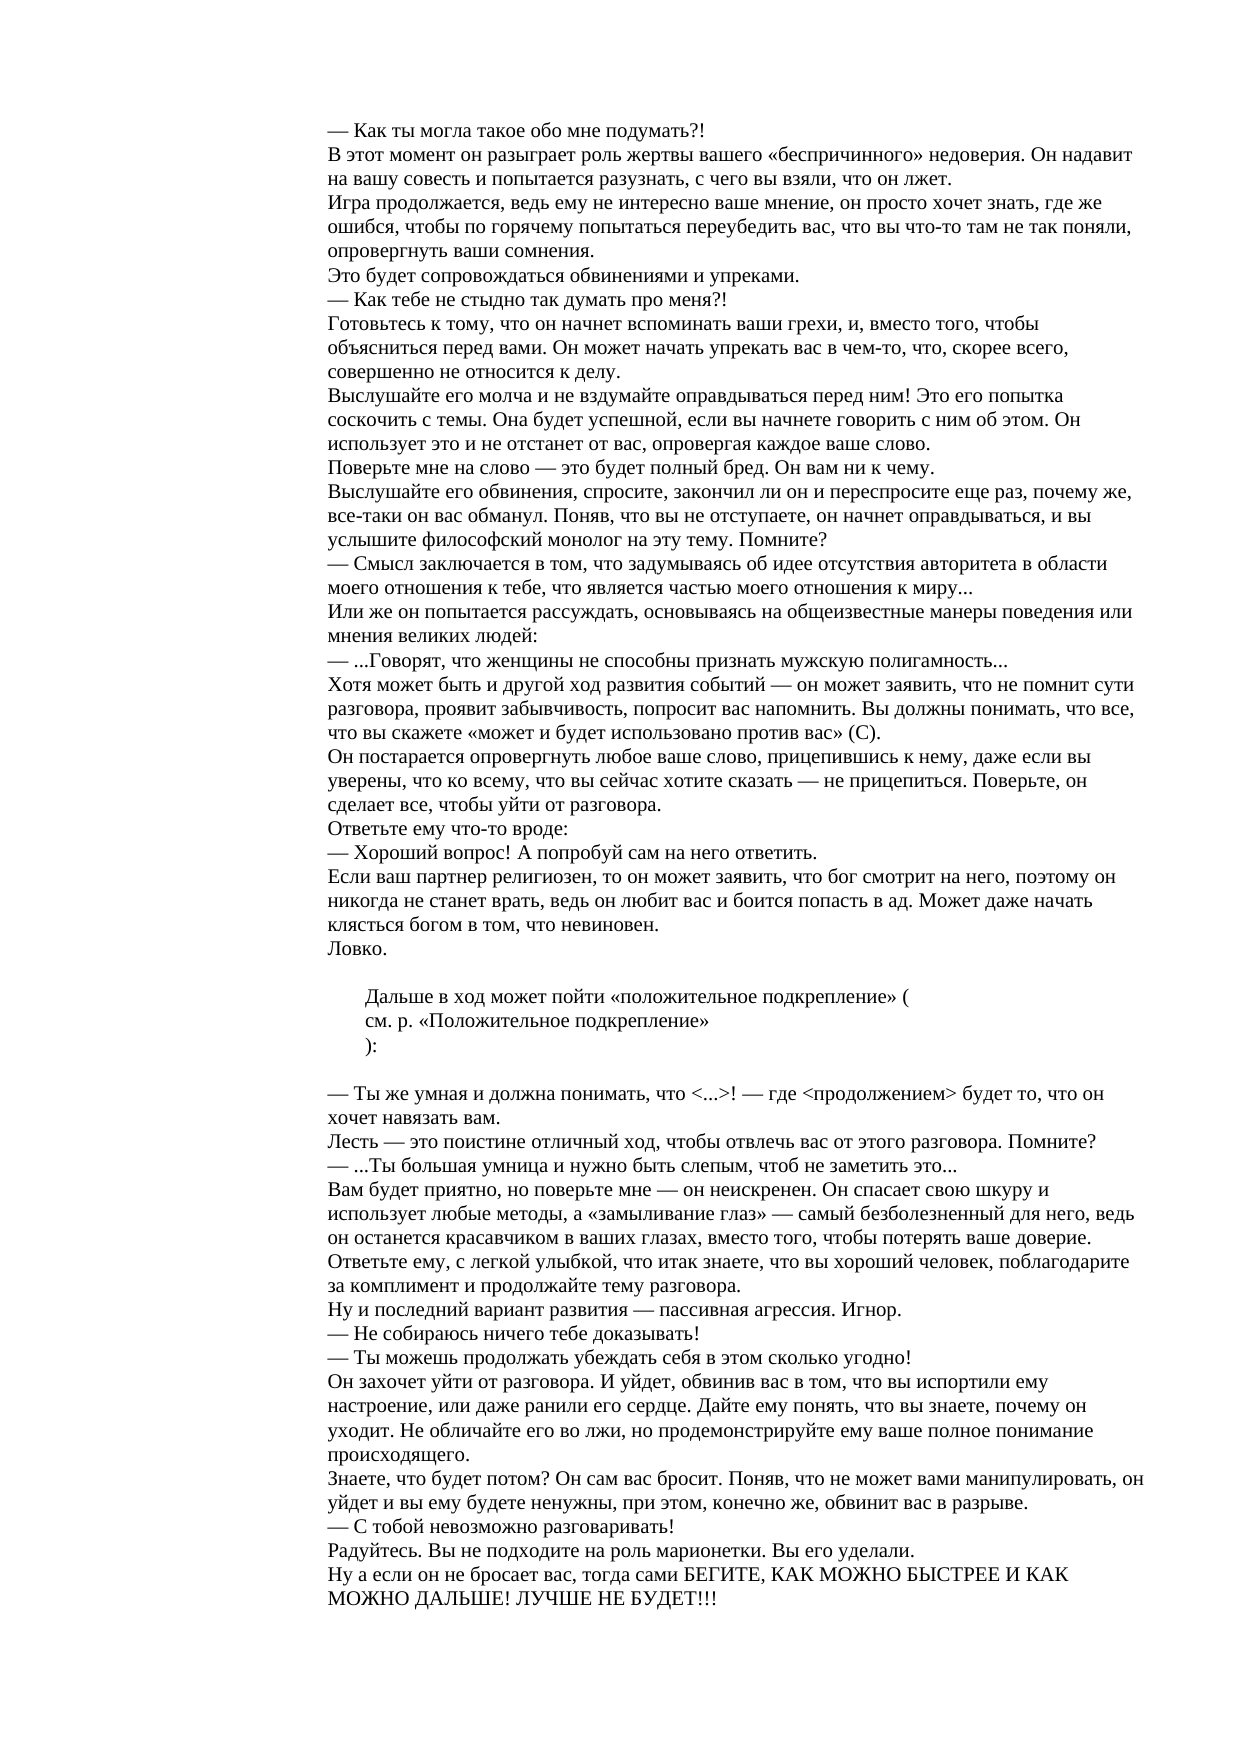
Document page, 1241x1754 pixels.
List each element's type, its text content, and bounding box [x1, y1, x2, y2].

text Ловко. [327, 936, 1152, 960]
text Это будет сопровождаться обвинениями и упреками. [327, 262, 1152, 287]
text ): [365, 1032, 1152, 1057]
text — ...Говорят, что женщины не способны признать мужскую полигамность... [327, 647, 1152, 672]
text — Как тебе не стыдно так думать про меня?! [327, 287, 1152, 311]
text Ну и последний вариант развития — пассивная агрессия. Игнор. [327, 1297, 1152, 1321]
text Он постарается опровергнуть любое ваше слово, прицепившись к нему, даже если вы уверены, что ко всему, что вы сейчас хотите сказать — не прицепиться. Поверьте, он сделает все, чтобы уйти от разговора. [327, 744, 1152, 816]
text Готовьтесь к тому, что он начнет вспоминать ваши грехи, и, вместо того, чтобы объясниться перед вами. Он может начать упрекать вас в чем-то, что, скорее всего, совершенно не относится к делу. [327, 311, 1152, 383]
text Лесть — это поистине отличный ход, чтобы отвлечь вас от этого разговора. Помните? [327, 1129, 1152, 1153]
text — С тобой невозможно разговаривать! [327, 1514, 1152, 1538]
text Вам будет приятно, но поверьте мне — он неискренен. Он спасает свою шкуру и использует любые методы, а «замыливание глаз» — самый безболезненный для него, ведь он останется красавчиком в ваших глазах, вместо того, чтобы потерять ваше доверие. [327, 1177, 1152, 1249]
text Ответьте ему, с легкой улыбкой, что итак знаете, что вы хороший человек, поблагодарите за комплимент и продолжайте тему разговора. [327, 1249, 1152, 1297]
text Если ваш партнер религиозен, то он может заявить, что бог смотрит на него, поэтому он никогда не станет врать, ведь он любит вас и боится попасть в ад. Может даже начать клясться богом в том, что невиновен. [327, 864, 1152, 936]
text Игра продолжается, ведь ему не интересно ваше мнение, он просто хочет знать, где же ошибся, чтобы по горячему попытаться переубедить вас, что вы что-то там не так поняли, опровергнуть ваши сомнения. [327, 190, 1152, 262]
text В этот момент он разыграет роль жертвы вашего «беспричинного» недоверия. Он надавит на вашу совесть и попытается разузнать, с чего вы взяли, что он лжет. [327, 142, 1152, 190]
text Он захочет уйти от разговора. И уйдет, обвинив вас в том, что вы испортили ему настроение, или даже ранили его сердце. Дайте ему понять, что вы знаете, почему он уходит. Не обличайте его во лжи, но продемонстрируйте ему ваше полное понимание происходящего. [327, 1369, 1152, 1466]
text Ответьте ему что-то вроде: [327, 816, 1152, 840]
text — Не собираюсь ничего тебе доказывать! [327, 1321, 1152, 1345]
text — Как ты могла такое обо мне подумать?! [327, 118, 1152, 142]
text Выслушайте его обвинения, спросите, закончил ли он и переспросите еще раз, почему же, все-таки он вас обманул. Поняв, что вы не отступаете, он начнет оправдываться, и вы услышите философский монолог на эту тему. Помните? [327, 479, 1152, 551]
text Радуйтесь. Вы не подходите на роль марионетки. Вы его уделали. [327, 1538, 1152, 1562]
text Хотя может быть и другой ход развития событий — он может заявить, что не помнит сути разговора, проявит забывчивость, попросит вас напомнить. Вы должны понимать, что все, что вы скажете «может и будет использовано против вас» (С). [327, 672, 1152, 744]
text Поверьте мне на слово — это будет полный бред. Он вам ни к чему. [327, 455, 1152, 479]
text — Смысл заключается в том, что задумываясь об идее отсутствия авторитета в области моего отношения к тебе, что является частью моего отношения к миру... [327, 551, 1152, 599]
text см. р. «Положительное подкрепление» [365, 1008, 1152, 1032]
text Выслушайте его молча и не вздумайте оправдываться перед ним! Это его попытка соскочить с темы. Она будет успешной, если вы начнете говорить с ним об этом. Он использует это и не отстанет от вас, опровергая каждое ваше слово. [327, 383, 1152, 455]
text Дальше в ход может пойти «положительное подкрепление» ( [365, 984, 1152, 1008]
text — Хороший вопрос! А попробуй сам на него ответить. [327, 840, 1152, 864]
text — Ты можешь продолжать убеждать себя в этом сколько угодно! [327, 1345, 1152, 1369]
text Знаете, что будет потом? Он сам вас бросит. Поняв, что не может вами манипулировать, он уйдет и вы ему будете ненужны, при этом, конечно же, обвинит вас в разрыве. [327, 1466, 1152, 1514]
text Или же он попытается рассуждать, основываясь на общеизвестные манеры поведения или мнения великих людей: [327, 599, 1152, 647]
text — ...Ты большая умница и нужно быть слепым, чтоб не заметить это... [327, 1153, 1152, 1177]
text Ну а если он не бросает вас, тогда сами БЕГИТЕ, КАК МОЖНО БЫСТРЕЕ И КАК МОЖНО ДАЛЬШЕ! ЛУЧШЕ НЕ БУДЕТ!!! [327, 1562, 1152, 1610]
text — Ты же умная и должна понимать, что <...>! — где <продолжением> будет то, что он хочет навязать вам. [327, 1081, 1152, 1129]
